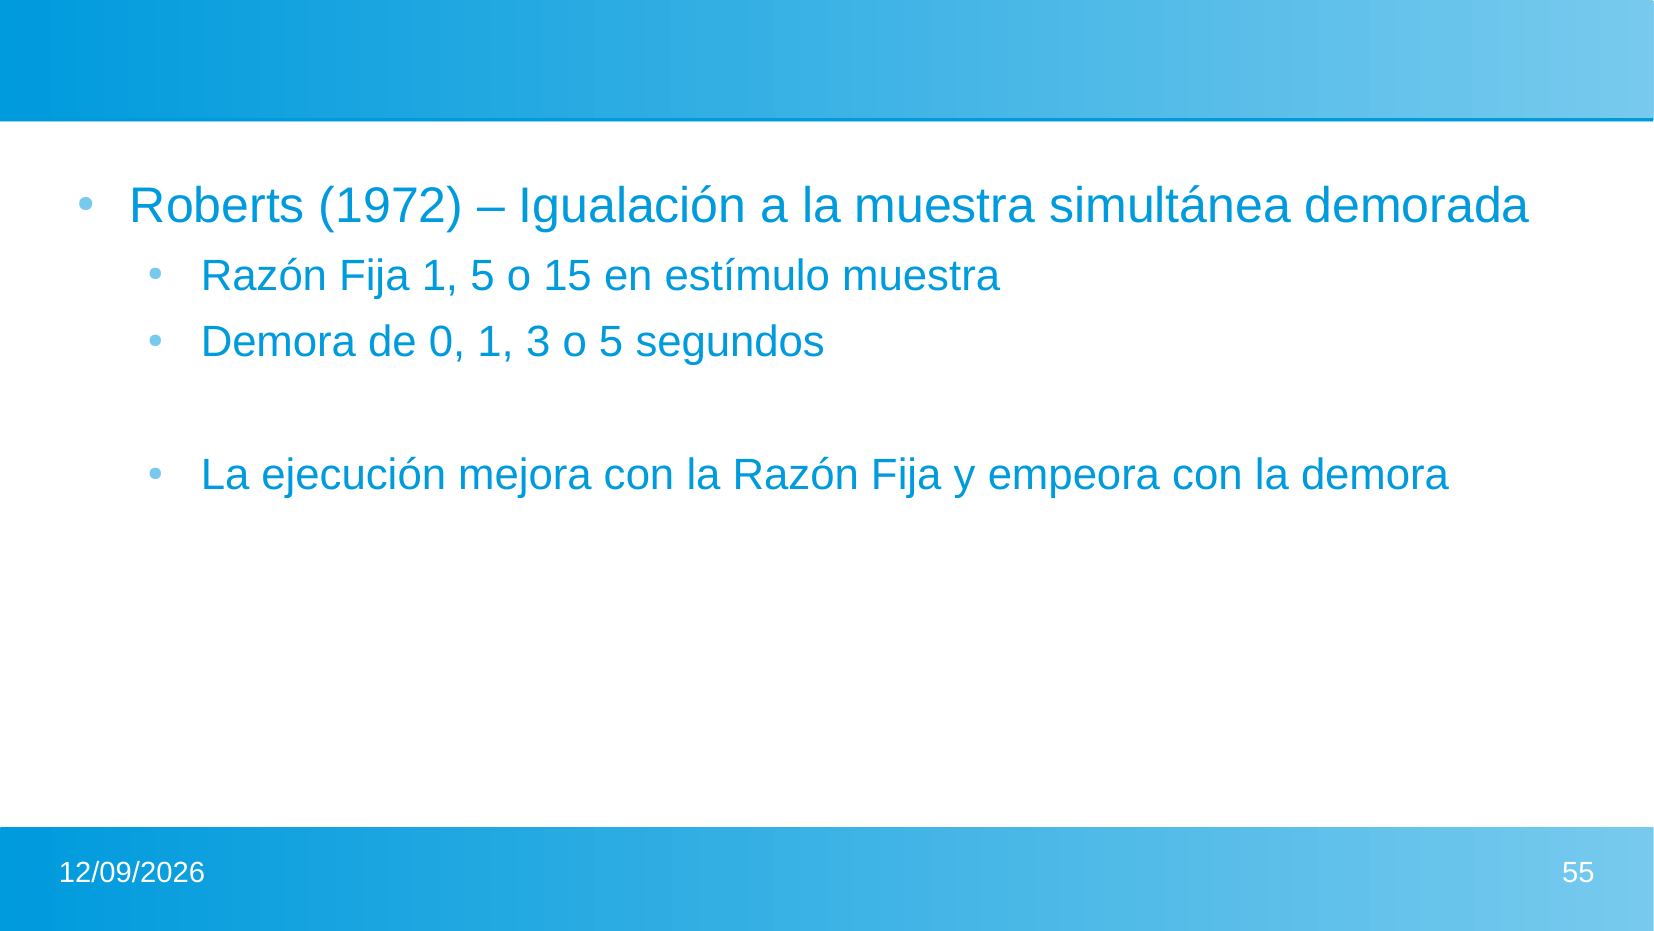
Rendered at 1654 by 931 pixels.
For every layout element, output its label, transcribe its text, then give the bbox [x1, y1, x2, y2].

list Roberts (1972) – Igualación a la muestra simultánea demorada Razón Fija 1, 5 o 15 en estímulo muestra Demora de 0, 1, 3 o 5 segundos La ejecución mejora con la Razón Fija y empeora con la demora [59, 177, 1595, 768]
